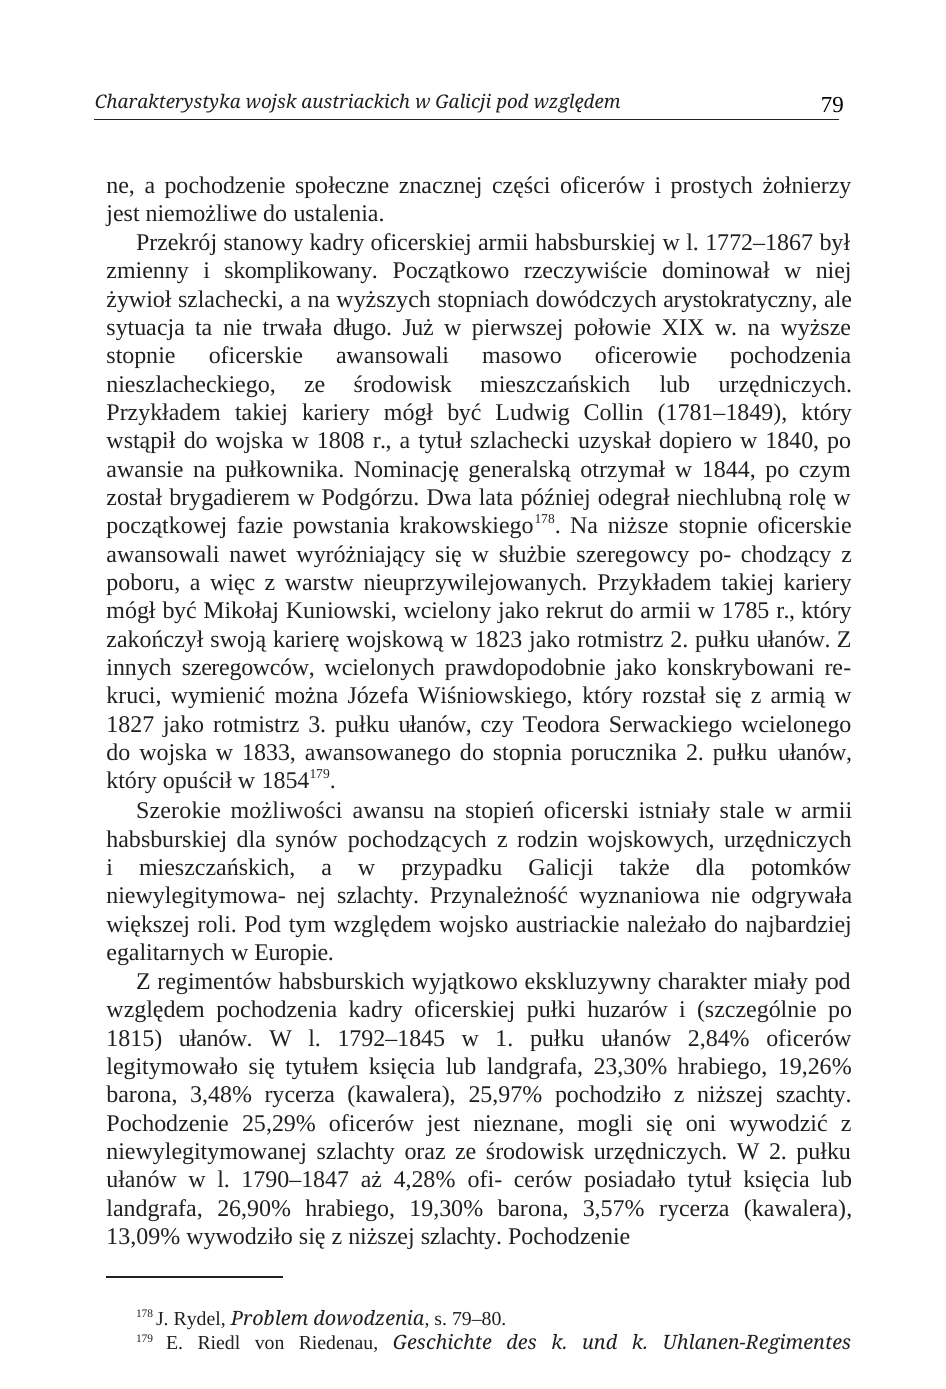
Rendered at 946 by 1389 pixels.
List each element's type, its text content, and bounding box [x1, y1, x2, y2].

text ne, a pochodzenie społeczne znacznej części oficerów i prostych żołnierzy jest niemożliwe do ustalenia. [106, 171, 852, 227]
text Przekrój stanowy kadry oficerskiej armii habsburskiej w l. 1772–1867 był zmienny i skomplikowany. Początkowo rzeczywiście dominował w niej żywioł szlachecki, a na wyższych stopniach dowódczych arystokratyczny, ale sytuacja ta nie trwała długo. Już w pierwszej połowie XIX w. na wyższe stopnie oficerskie awansowali masowo oficerowie pochodzenia nieszlacheckiego, ze środowisk mieszczańskich lub urzędniczych. Przykładem takiej kariery mógł być Ludwig Collin (1781–1849), który wstąpił do wojska w 1808 r., a tytuł szlachecki uzyskał dopiero w 1840, po awansie na pułkownika. Nominację generalską otrzymał w 1844, po czym został brygadierem w Podgórzu. Dwa lata później odegrał niechlubną rolę w początkowej fazie powstania krakowskiego178. Na niższe stopnie oficerskie awansowali nawet wyróżniający się w służbie szeregowcy po- chodzący z poboru, a więc z warstw nieuprzywilejowanych. Przykładem takiej kariery mógł być Mikołaj Kuniowski, wcielony jako rekrut do armii w 1785 r., który zakończył swoją karierę wojskową w 1823 jako rotmistrz 2. pułku ułanów. Z innych szeregowców, wcielonych prawdopodobnie jako konskrybowani re- kruci, wymienić można Józefa Wiśniowskiego, który rozstał się z armią w 1827 jako rotmistrz 3. pułku ułanów, czy Teodora Serwackiego wcielonego do wojska w 1833, awansowanego do stopnia porucznika 2. pułku ułanów, który opuścił w 1854179. [106, 228, 852, 794]
text Z regimentów habsburskich wyjątkowo ekskluzywny charakter miały pod względem pochodzenia kadry oficerskiej pułki huzarów i (szczególnie po 1815) ułanów. W l. 1792–1845 w 1. pułku ułanów 2,84% oficerów legitymowało się tytułem księcia lub landgrafa, 23,30% hrabiego, 19,26% barona, 3,48% rycerza (kawalera), 25,97% pochodziło z niższej szachty. Pochodzenie 25,29% oficerów jest nieznane, mogli się oni wywodzić z niewylegitymowanej szlachty oraz ze środowisk urzędniczych. W 2. pułku ułanów w l. 1790–1847 aż 4,28% ofi- cerów posiadało tytuł księcia lub landgrafa, 26,90% hrabiego, 19,30% barona, 3,57% rycerza (kawalera), 13,09% wywodziło się z niższej szlachty. Pochodzenie [106, 967, 852, 1249]
text Szerokie możliwości awansu na stopień oficerski istniały stale w armii habsburskiej dla synów pochodzących z rodzin wojskowych, urzędniczych i mieszczańskich, a w przypadku Galicji także dla potomków niewylegitymowa- nej szlachty. Przynależność wyznaniowa nie odgrywała większej roli. Pod tym względem wojsko austriackie należało do najbardziej egalitarnych w Europie. [106, 796, 852, 966]
text 179 E. Riedl von Riedenau, Geschichte des k. und k. Uhlanen-Regimentes [106, 1330, 852, 1355]
text 178 J. Rydel, Problem dowodzenia, s. 79–80. [136, 1305, 879, 1330]
